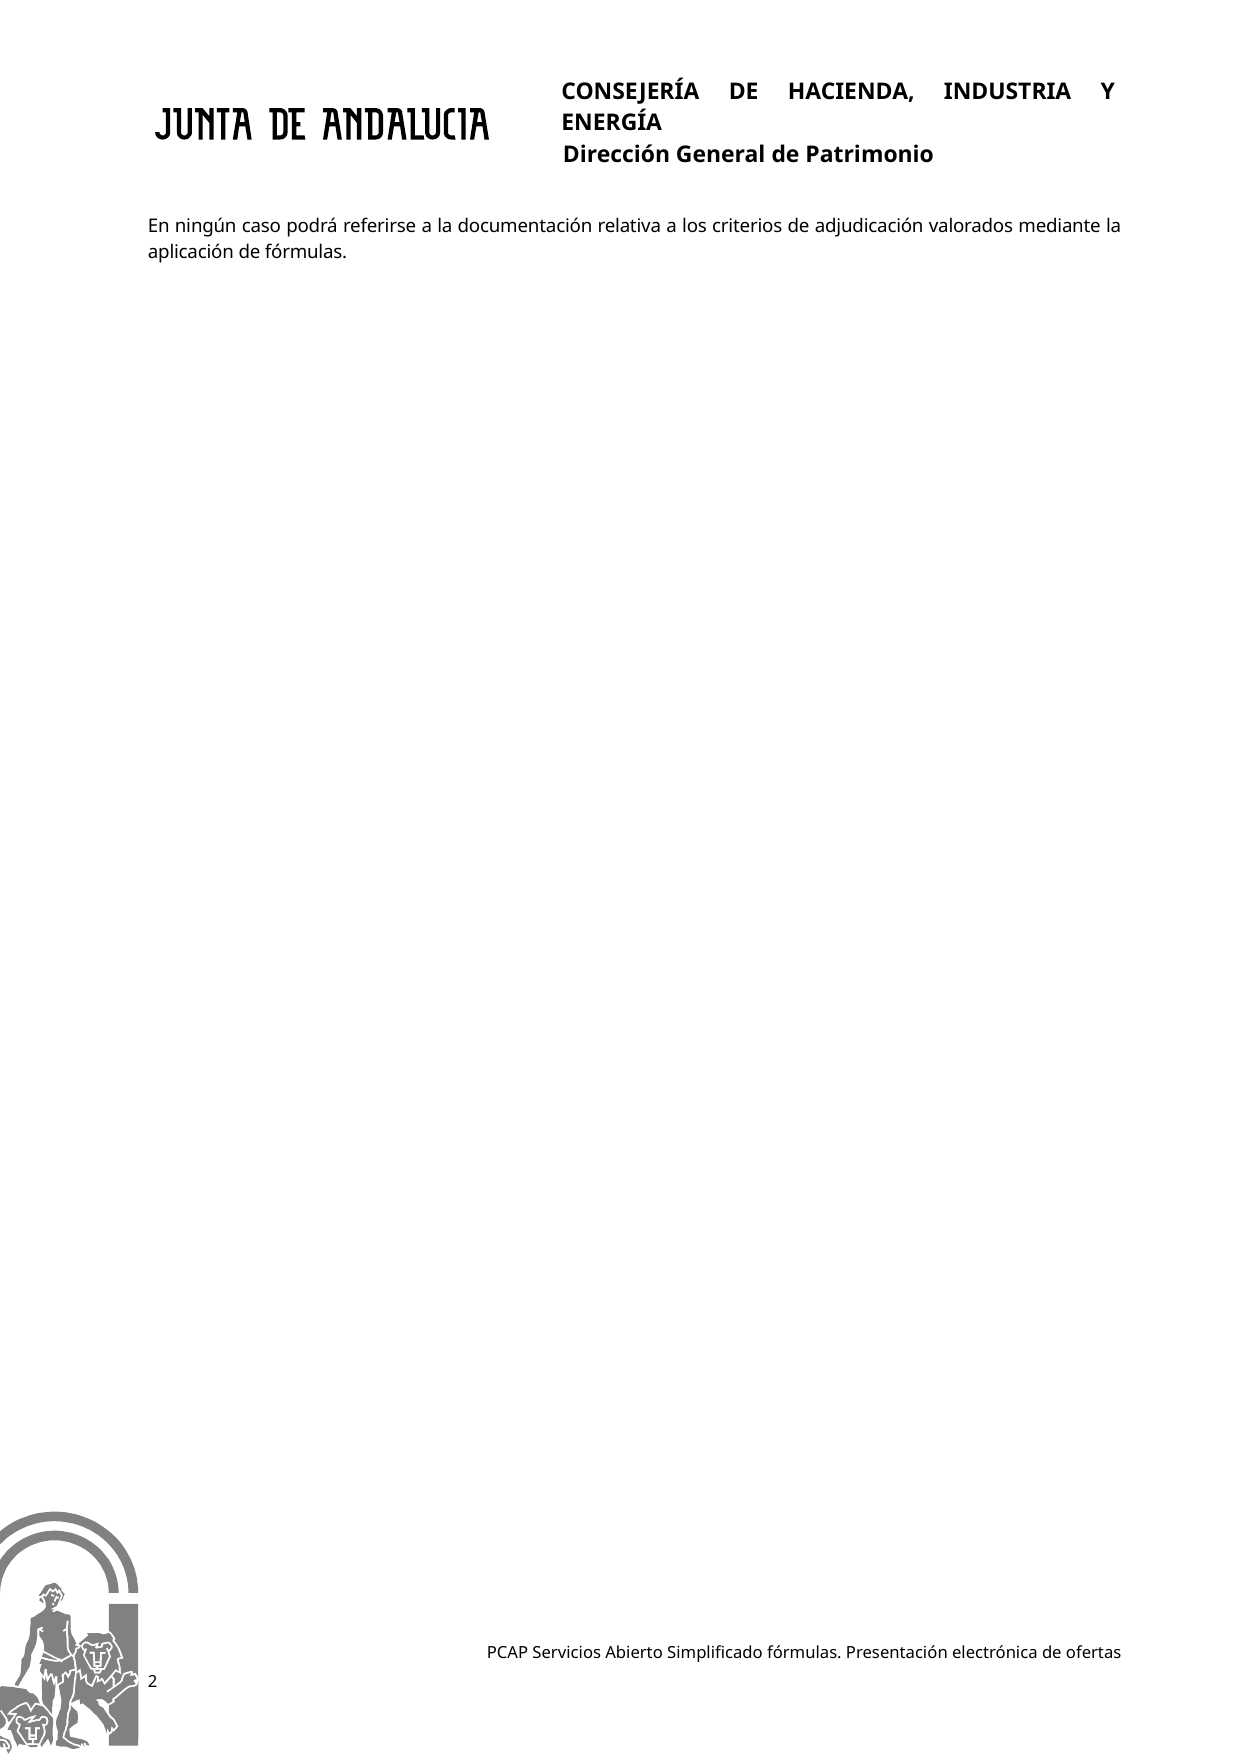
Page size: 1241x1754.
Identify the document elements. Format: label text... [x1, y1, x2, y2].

text En ningún caso podrá referirse a la documentación relativa a los criterios de adjudicación valorados mediante la aplicación de fórmulas. [148, 212, 1122, 263]
